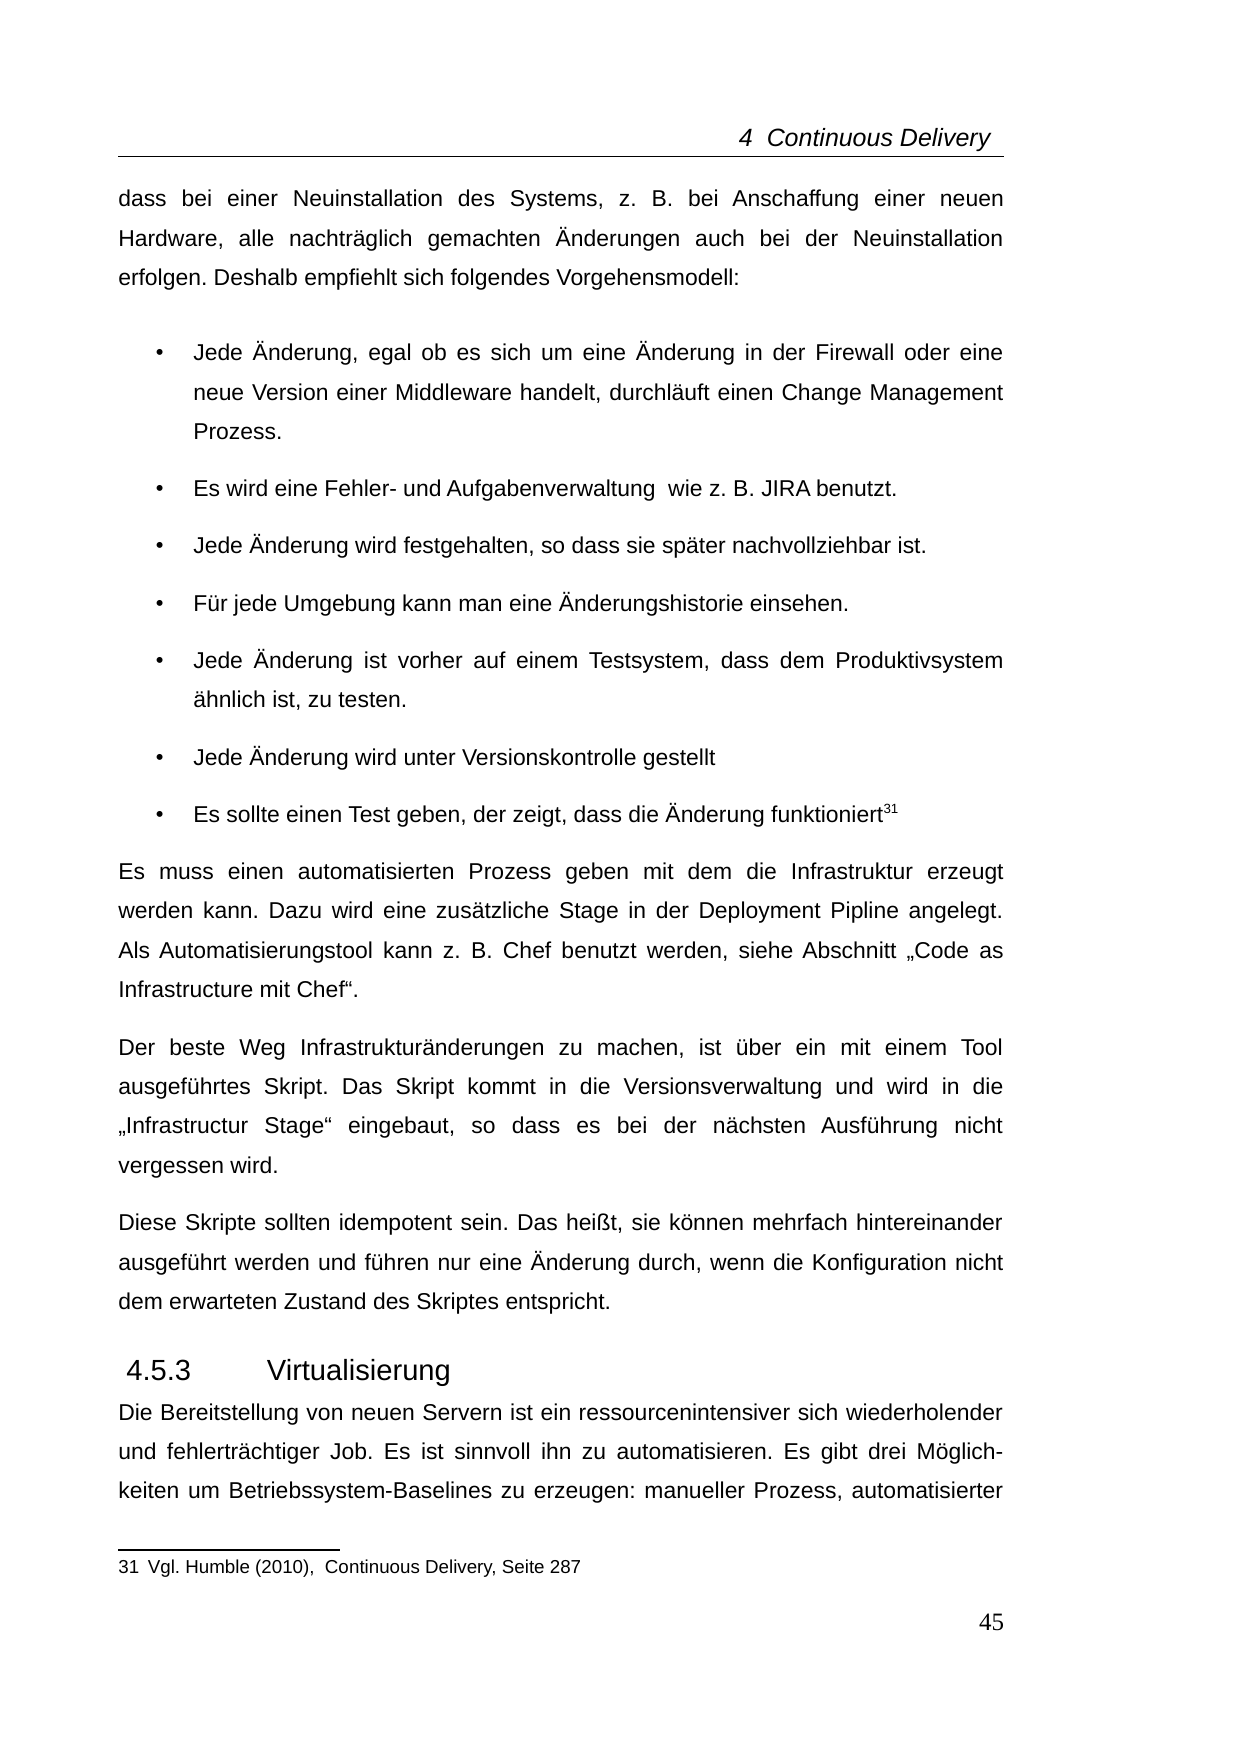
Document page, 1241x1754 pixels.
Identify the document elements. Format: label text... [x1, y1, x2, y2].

list Für jede Umgebung kann man eine Änderungshistorie einsehen. [156, 589, 1004, 616]
list Jede Änderung wird unter Versionskontrolle gestellt [156, 743, 1004, 770]
list Jede Änderung ist vorher auf einem Testsystem, dass dem Produktivsystem ähnlich ist, zu testen. [156, 647, 1004, 713]
list Vgl. Humble (2010), Continuous Delivery, Seite 287 [118, 1556, 1004, 1578]
list Es sollte einen Test geben, der zeigt, dass die Änderung funktioniert [156, 801, 1004, 827]
text Der beste Weg Infrastrukturänderungen zu machen, ist über ein mit einem Tool ausgeführtes Skript. Das Skript kommt in die Versionsverwaltung und wird in die „Infrastructur Stage“ eingebaut, so dass es bei der nächsten Ausführung nicht vergessen wird. [118, 1033, 1004, 1178]
text Diese Skripte sollten idempotent sein. Das heißt, sie können mehrfach hintereinander ausgeführt werden und führen nur eine Änderung durch, wenn die Konfiguration nicht dem erwarteten Zustand des Skriptes entspricht. [118, 1209, 1004, 1314]
text Es muss einen automatisierten Prozess geben mit dem die Infrastruktur erzeugt werden kann. Dazu wird eine zusätzliche Stage in der Deployment Pipline angelegt. Als Automatisierungstool kann z. B. Chef benutzt werden, siehe Abschnitt „Code as Infrastructure mit Chef“. [118, 858, 1004, 1003]
subtitle Virtualisierung [118, 1352, 1004, 1386]
list Jede Änderung wird festgehalten, so dass sie später nachvollziehbar ist. [156, 532, 1004, 559]
list Jede Änderung, egal ob es sich um eine Änderung in der Firewall oder eine neue Version einer Middleware handelt, durchläuft einen Change Management Prozess. [156, 339, 1004, 444]
text Die Bereitstellung von neuen Servern ist ein ressourcenintensiver sich wiederholender und fehlerträchtiger Job. Es ist sinnvoll ihn zu automatisieren. Es gibt drei Möglich-keiten um Betriebssystem-Baselines zu erzeugen: manueller Prozess, automatisierter [118, 1398, 1004, 1504]
text dass bei einer Neuinstallation des Systems, z. B. bei Anschaffung einer neuen Hardware, alle nachträglich gemachten Änderungen auch bei der Neuinstallation erfolgen. Deshalb empfiehlt sich folgendes Vorgehensmodell: [118, 185, 1004, 291]
list Es wird eine Fehler- und Aufgabenverwaltung wie z. B. JIRA benutzt. [156, 475, 1004, 502]
